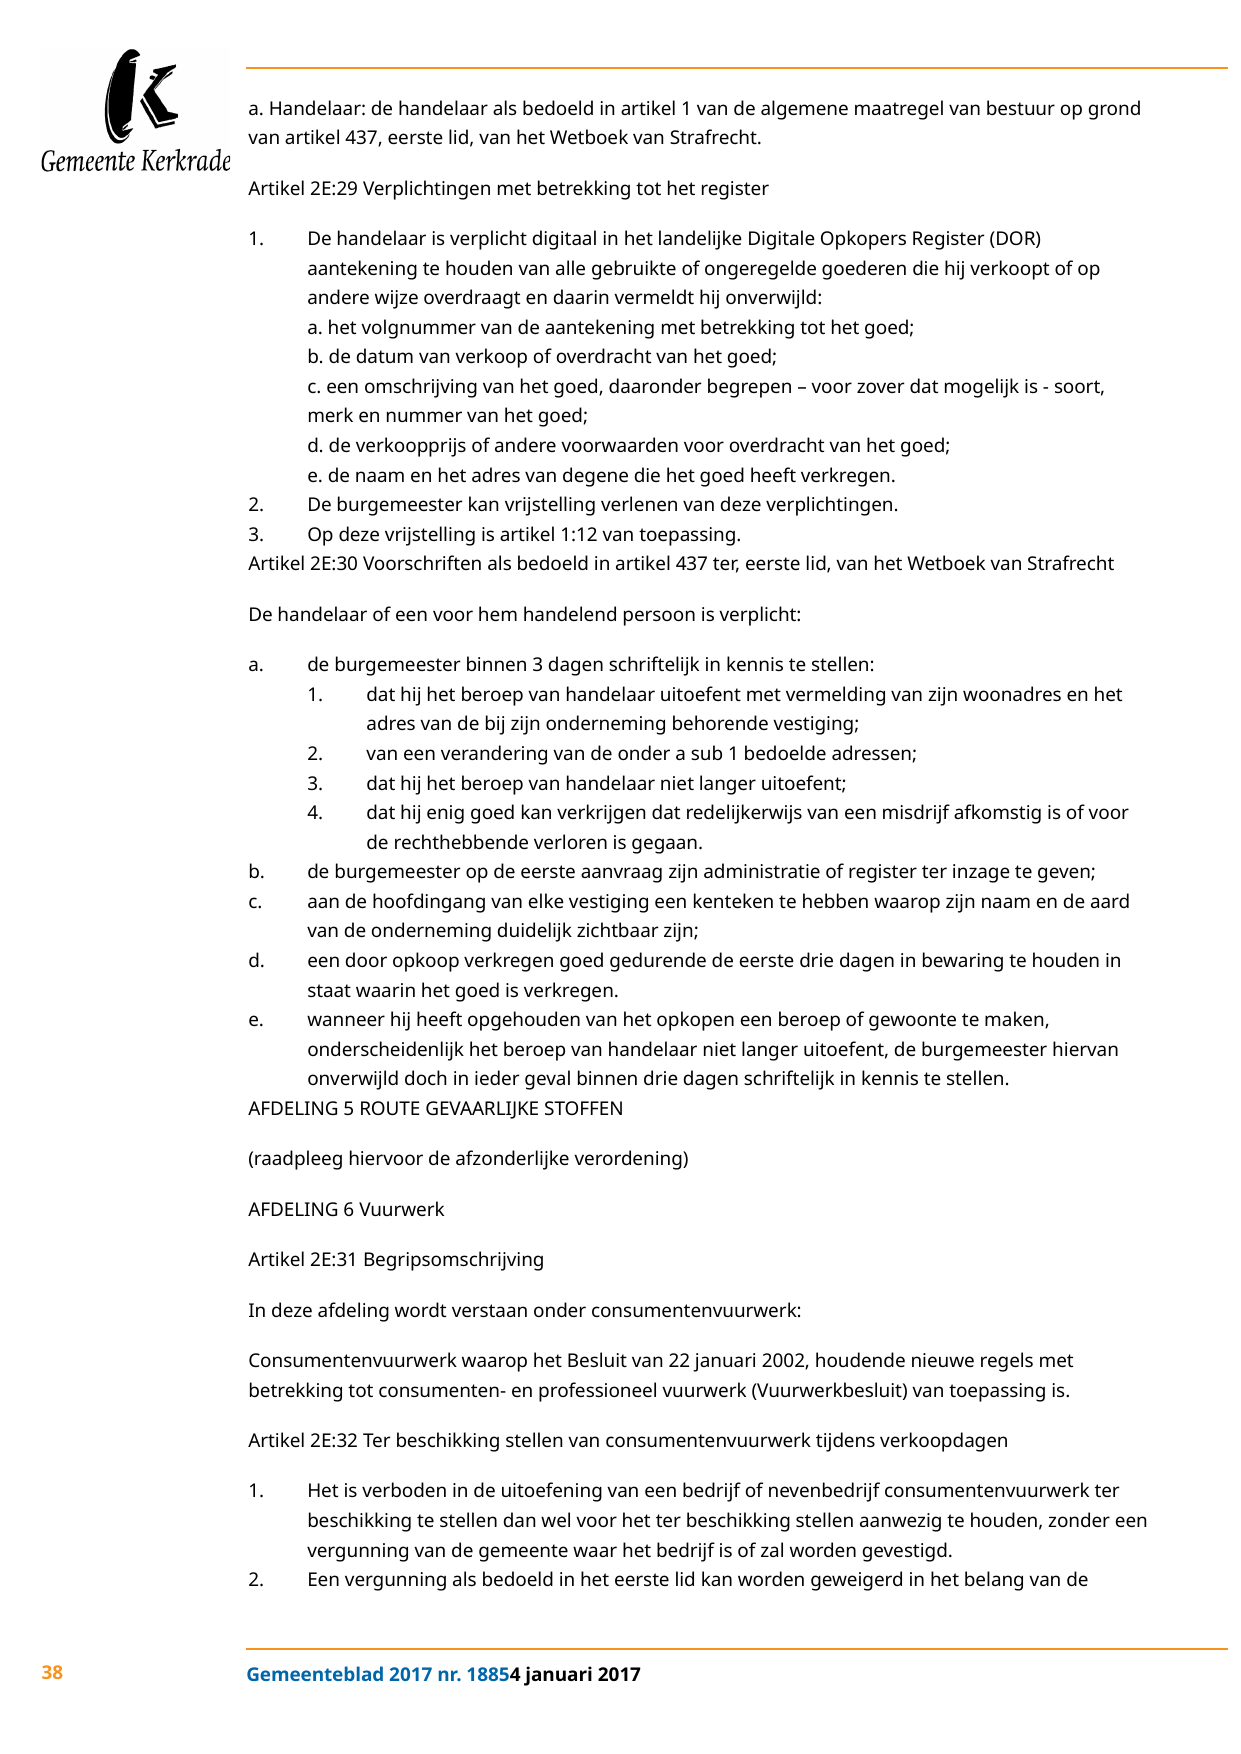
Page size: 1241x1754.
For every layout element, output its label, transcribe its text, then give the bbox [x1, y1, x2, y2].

list a. het volgnummer van de aantekening met betrekking tot het goed; [248, 314, 1152, 340]
list dat hij het beroep van handelaar niet langer uitoefent; [307, 770, 1152, 796]
list Het is verboden in de uitoefening van een bedrijf of nevenbedrijf consumentenvuurwerk ter beschikking te stellen dan wel voor het ter beschikking stellen aanwezig te houden, zonder een vergunning van de gemeente waar het bedrijf is of zal worden gevestigd. [248, 1478, 1152, 1563]
text De handelaar of een voor hem handelend persoon is verplicht: [248, 601, 1152, 627]
list dat hij het beroep van handelaar uitoefent met vermelding van zijn woonadres en het adres van de bij zijn onderneming behorende vestiging; [307, 681, 1152, 736]
text In deze afdeling wordt verstaan onder consumentenvuurwerk: [248, 1297, 1152, 1323]
list een door opkoop verkregen goed gedurende de eerste drie dagen in bewaring te houden in staat waarin het goed is verkregen. [248, 947, 1152, 1003]
text Artikel 2E:29 Verplichtingen met betrekking tot het register [248, 175, 1152, 201]
list dat hij enig goed kan verkrijgen dat redelijkerwijs van een misdrijf afkomstig is of voor de rechthebbende verloren is gegaan. [307, 799, 1152, 855]
list d. de verkoopprijs of andere voorwaarden voor overdracht van het goed; [248, 432, 1152, 458]
list b. de datum van verkoop of overdracht van het goed; [248, 343, 1152, 369]
list van een verandering van de onder a sub 1 bedoelde adressen; [307, 740, 1152, 766]
text Consumentenvuurwerk waarop het Besluit van 22 januari 2002, houdende nieuwe regels met betrekking tot consumenten- en professioneel vuurwerk (Vuurwerkbesluit) van toepassing is. [248, 1347, 1152, 1403]
text Artikel 2E:30 Voorschriften als bedoeld in artikel 437 ter, eerste lid, van het Wetboek van Strafrecht [248, 551, 1152, 576]
text Artikel 2E:31 Begripsomschrijving [248, 1246, 1152, 1272]
list c. een omschrijving van het goed, daaronder begrepen – voor zover dat mogelijk is - soort, merk en nummer van het goed; [248, 373, 1152, 428]
text AFDELING 6 Vuurwerk [248, 1196, 1152, 1222]
list De burgemeester kan vrijstelling verlenen van deze verplichtingen. [248, 491, 1152, 517]
list de burgemeester op de eerste aanvraag zijn administratie of register ter inzage te geven; [248, 858, 1152, 884]
list de burgemeester binnen 3 dagen schriftelijk in kennis te stellen: [248, 651, 1152, 677]
list De handelaar is verplicht digitaal in het landelijke Digitale Opkopers Register (DOR) aantekening te houden van alle gebruikte of ongeregelde goederen die hij verkoopt of op andere wijze overdraagt en daarin vermeldt hij onverwijld: [248, 225, 1152, 310]
text AFDELING 5 ROUTE GEVAARLIJKE STOFFEN [248, 1095, 1152, 1121]
list Een vergunning als bedoeld in het eerste lid kan worden geweigerd in het belang van de [248, 1566, 1152, 1592]
text Artikel 2E:32 Ter beschikking stellen van consumentenvuurwerk tijdens verkoopdagen [248, 1427, 1152, 1453]
picture [41, 47, 231, 172]
text a. Handelaar: de handelaar als bedoeld in artikel 1 van de algemene maatregel van bestuur op grond van artikel 437, eerste lid, van het Wetboek van Strafrecht. [248, 95, 1152, 150]
text (raadpleeg hiervoor de afzonderlijke verordening) [248, 1146, 1152, 1171]
list e. de naam en het adres van degene die het goed heeft verkregen. [248, 462, 1152, 488]
list wanneer hij heeft opgehouden van het opkopen een beroep of gewoonte te maken, onderscheidenlijk het beroep van handelaar niet langer uitoefent, de burgemeester hiervan onverwijld doch in ieder geval binnen drie dagen schriftelijk in kennis te stellen. [248, 1006, 1152, 1091]
list Op deze vrijstelling is artikel 1:12 van toepassing. [248, 521, 1152, 547]
list aan de hoofdingang van elke vestiging een kenteken te hebben waarop zijn naam en de aard van de onderneming duidelijk zichtbaar zijn; [248, 888, 1152, 943]
